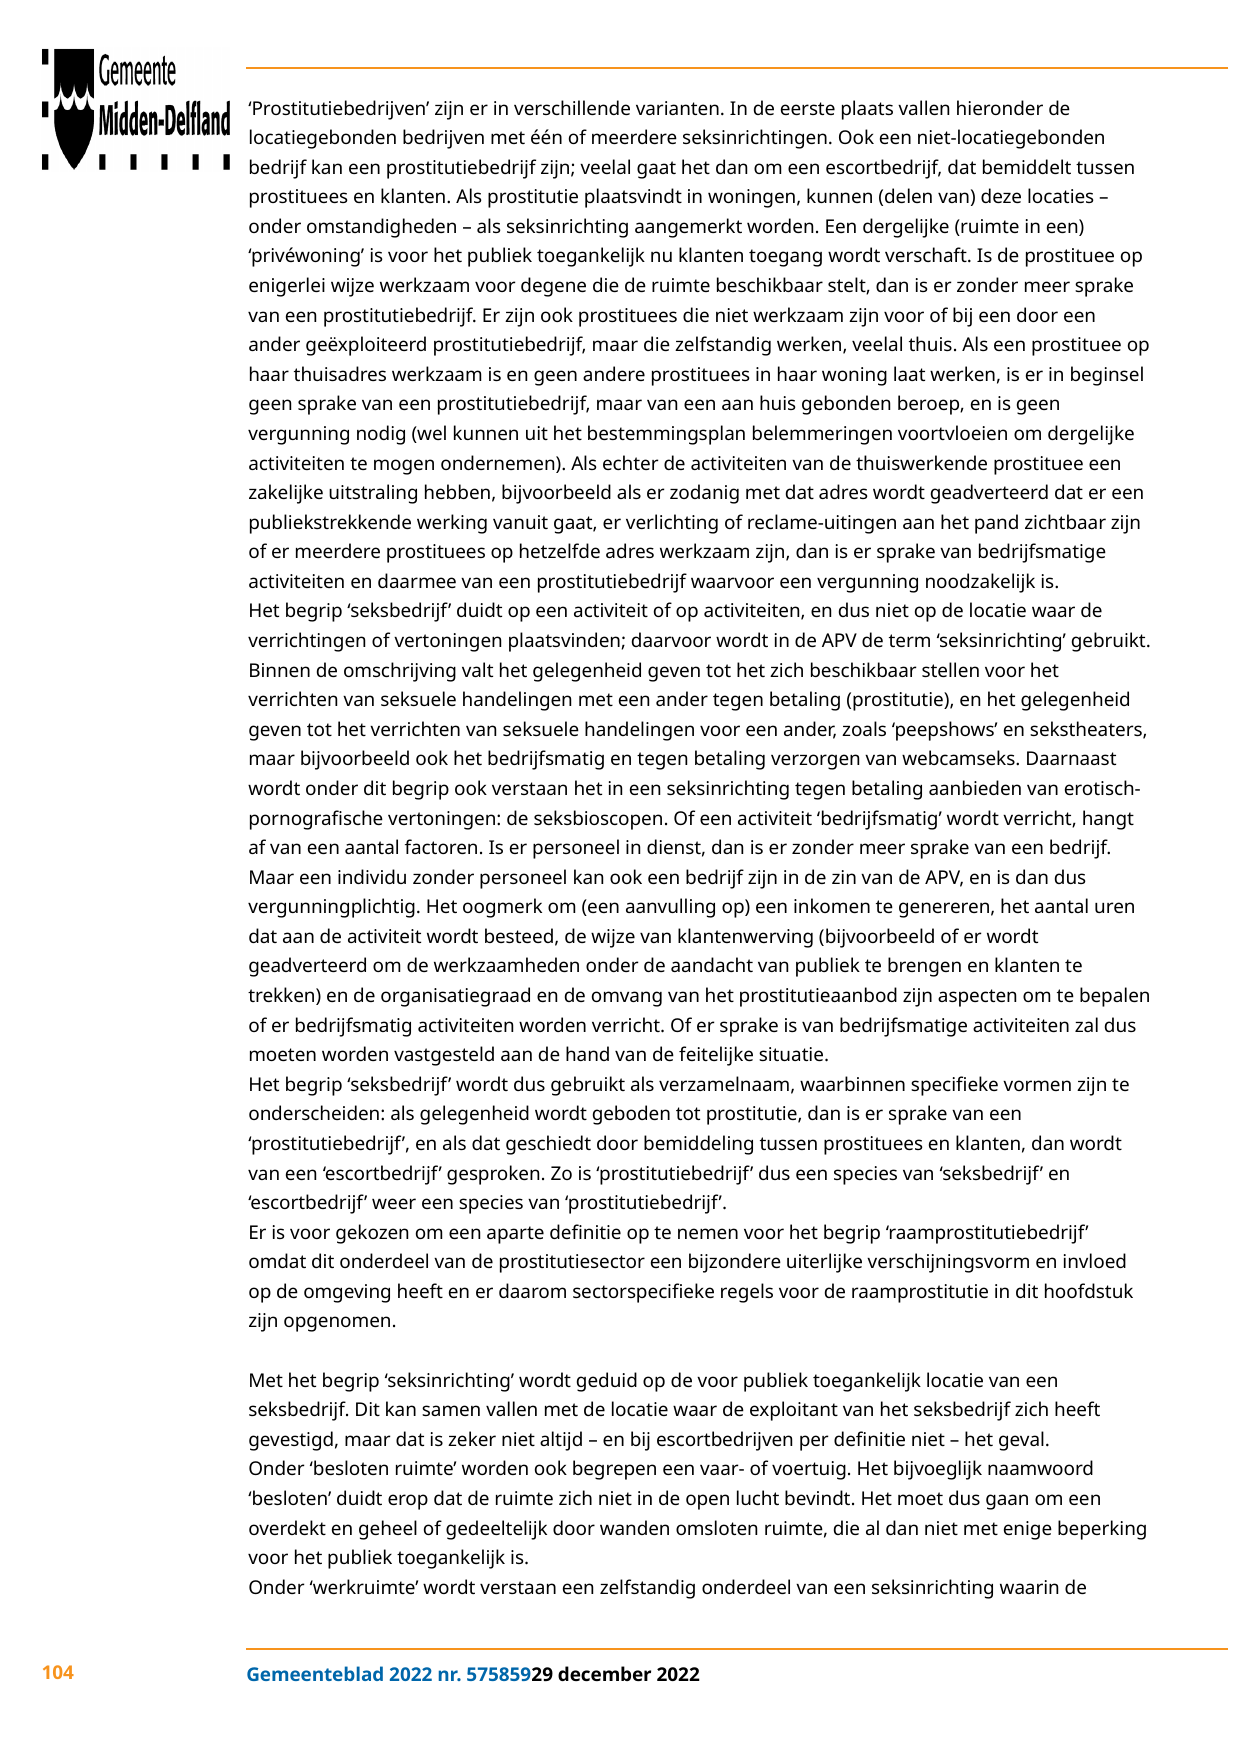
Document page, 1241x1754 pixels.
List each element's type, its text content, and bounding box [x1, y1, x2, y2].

text Onder ‘besloten ruimte’ worden ook begrepen een vaar- of voertuig. Het bijvoeglijk naamwoord ‘besloten’ duidt erop dat de ruimte zich niet in de open lucht bevindt. Het moet dus gaan om een overdekt en geheel of gedeeltelijk door wanden omsloten ruimte, die al dan niet met enige beperking voor het publiek toegankelijk is. [248, 1456, 1152, 1570]
text Het begrip ‘seksbedrijf’ duidt op een activiteit of op activiteiten, en dus niet op de locatie waar de verrichtingen of vertoningen plaatsvinden; daarvoor wordt in de APV de term ‘seksinrichting’ gebruikt. Binnen de omschrijving valt het gelegenheid geven tot het zich beschikbaar stellen voor het verrichten van seksuele handelingen met een ander tegen betaling (prostitutie), en het gelegenheid geven tot het verrichten van seksuele handelingen voor een ander, zoals ‘peepshows’ en sekstheaters, maar bijvoorbeeld ook het bedrijfsmatig en tegen betaling verzorgen van webcamseks. Daarnaast wordt onder dit begrip ook verstaan het in een seksinrichting tegen betaling aanbieden van erotisch-pornografische vertoningen: de seksbioscopen. Of een activiteit ‘bedrijfsmatig’ wordt verricht, hangt af van een aantal factoren. Is er personeel in dienst, dan is er zonder meer sprake van een bedrijf. Maar een individu zonder personeel kan ook een bedrijf zijn in de zin van de APV, en is dan dus vergunningplichtig. Het oogmerk om (een aanvulling op) een inkomen te genereren, het aantal uren dat aan de activiteit wordt besteed, de wijze van klantenwerving (bijvoorbeeld of er wordt geadverteerd om de werkzaamheden onder de aandacht van publiek te brengen en klanten te trekken) en de organisatiegraad en de omvang van het prostitutieaanbod zijn aspecten om te bepalen of er bedrijfsmatig activiteiten worden verricht. Of er sprake is van bedrijfsmatige activiteiten zal dus moeten worden vastgesteld aan de hand van de feitelijke situatie. [248, 598, 1152, 1067]
text Het begrip ‘seksbedrijf’ wordt dus gebruikt als verzamelnaam, waarbinnen specifieke vormen zijn te onderscheiden: als gelegenheid wordt geboden tot prostitutie, dan is er sprake van een ‘prostitutiebedrijf’, en als dat geschiedt door bemiddeling tussen prostituees en klanten, dan wordt van een ‘escortbedrijf’ gesproken. Zo is ‘prostitutiebedrijf’ dus een species van ‘seksbedrijf’ en ‘escortbedrijf’ weer een species van ‘prostitutiebedrijf’. [248, 1071, 1152, 1215]
text Onder ‘werkruimte’ wordt verstaan een zelfstandig onderdeel van een seksinrichting waarin de [248, 1574, 1152, 1600]
text Met het begrip ‘seksinrichting’ wordt geduid op de voor publiek toegankelijk locatie van een seksbedrijf. Dit kan samen vallen met de locatie waar de exploitant van het seksbedrijf zich heeft gevestigd, maar dat is zeker niet altijd – en bij escortbedrijven per definitie niet – het geval. [248, 1367, 1152, 1452]
text Er is voor gekozen om een aparte definitie op te nemen voor het begrip ‘raamprostitutiebedrijf’ omdat dit onderdeel van de prostitutiesector een bijzondere uiterlijke verschijningsvorm en invloed op de omgeving heeft en er daarom sectorspecifieke regels voor de raamprostitutie in dit hoofdstuk zijn opgenomen. [248, 1219, 1152, 1333]
picture [41, 47, 231, 172]
text ‘Prostitutiebedrijven’ zijn er in verschillende varianten. In de eerste plaats vallen hieronder de locatiegebonden bedrijven met één of meerdere seksinrichtingen. Ook een niet-locatiegebonden bedrijf kan een prostitutiebedrijf zijn; veelal gaat het dan om een escortbedrijf, dat bemiddelt tussen prostituees en klanten. Als prostitutie plaatsvindt in woningen, kunnen (delen van) deze locaties – onder omstandigheden – als seksinrichting aangemerkt worden. Een dergelijke (ruimte in een) ‘privéwoning’ is voor het publiek toegankelijk nu klanten toegang wordt verschaft. Is de prostituee op enigerlei wijze werkzaam voor degene die de ruimte beschikbaar stelt, dan is er zonder meer sprake van een prostitutiebedrijf. Er zijn ook prostituees die niet werkzaam zijn voor of bij een door een ander geëxploiteerd prostitutiebedrijf, maar die zelfstandig werken, veelal thuis. Als een prostituee op haar thuisadres werkzaam is en geen andere prostituees in haar woning laat werken, is er in beginsel geen sprake van een prostitutiebedrijf, maar van een aan huis gebonden beroep, en is geen vergunning nodig (wel kunnen uit het bestemmingsplan belemmeringen voortvloeien om dergelijke activiteiten te mogen ondernemen). Als echter de activiteiten van de thuiswerkende prostituee een zakelijke uitstraling hebben, bijvoorbeeld als er zodanig met dat adres wordt geadverteerd dat er een publiekstrekkende werking vanuit gaat, er verlichting of reclame-uitingen aan het pand zichtbaar zijn of er meerdere prostituees op hetzelfde adres werkzaam zijn, dan is er sprake van bedrijfsmatige activiteiten en daarmee van een prostitutiebedrijf waarvoor een vergunning noodzakelijk is. [248, 95, 1152, 594]
